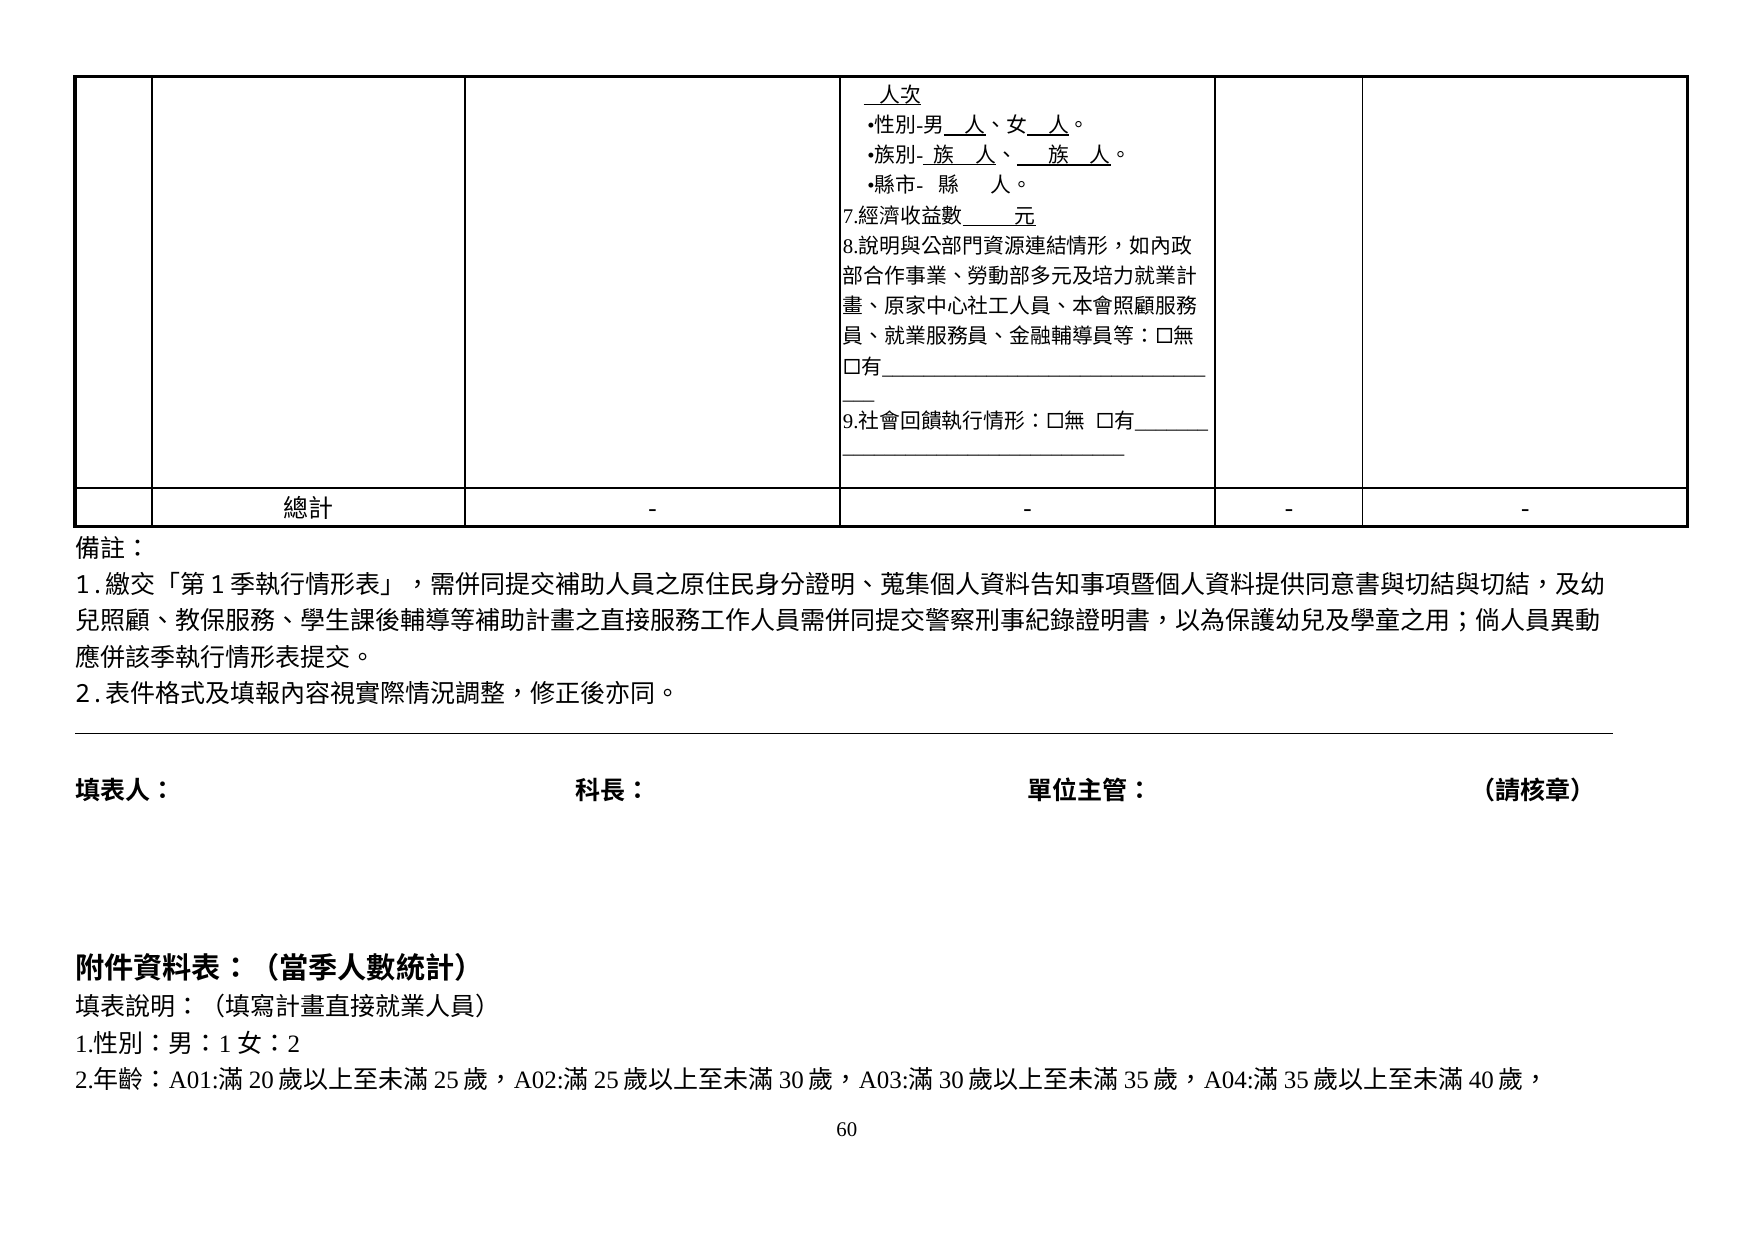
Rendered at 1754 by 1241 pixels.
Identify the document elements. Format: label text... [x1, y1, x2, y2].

text 備註： [75, 528, 1618, 564]
text 1.性別：男：1 女：2 [75, 1023, 1618, 1059]
table_cell 總計 [153, 489, 464, 525]
table_cell - [841, 489, 1214, 525]
text 2.年齡：A01:滿20歲以上至未滿25歲，A02:滿25歲以上至未滿30歲，A03:滿30歲以上至未滿35歲，A04:滿35歲以上至未滿40歲， [75, 1059, 1618, 1096]
text 2.表件格式及填報內容視實際情況調整，修正後亦同。 [75, 673, 1618, 709]
table_cell - [466, 489, 839, 525]
table_cell [466, 78, 839, 487]
table_cell 人次 •性別-男 人、女 人。 •族別- 族 人、 族 人。 •縣市- 縣 人。 7.經濟收益數 元 8.說明與公部門資源連結情形，如內政部合作事業、勞動部多元及培力就業計畫、原家中心社工人員、本會照顧服務員、就業服務員、金融輔導員等：無 有__________________________________ 9.社會回饋執行情形：無 有__________________________________ [841, 78, 1214, 487]
table_cell [153, 78, 464, 487]
table_cell [77, 489, 151, 525]
table_cell [1216, 78, 1362, 487]
text 填表人： 科長： 單位主管： （請核章） [75, 771, 1618, 807]
text 附件資料表：（當季人數統計） [75, 944, 1618, 987]
table_cell - [1363, 489, 1686, 525]
text 填表說明：（填寫計畫直接就業人員） [75, 987, 1618, 1023]
table_cell [77, 78, 151, 487]
table_cell - [1216, 489, 1362, 525]
text 1.繳交「第1季執行情形表」，需併同提交補助人員之原住民身分證明、蒐集個人資料告知事項暨個人資料提供同意書與切結與切結，及幼兒照顧、教保服務、學生課後輔導等補助計畫之直接服務工作人員需併同提交警察刑事紀錄證明書，以為保護幼兒及學童之用；倘人員異動應併該季執行情形表提交。 [75, 564, 1618, 673]
table_cell [1363, 78, 1686, 487]
